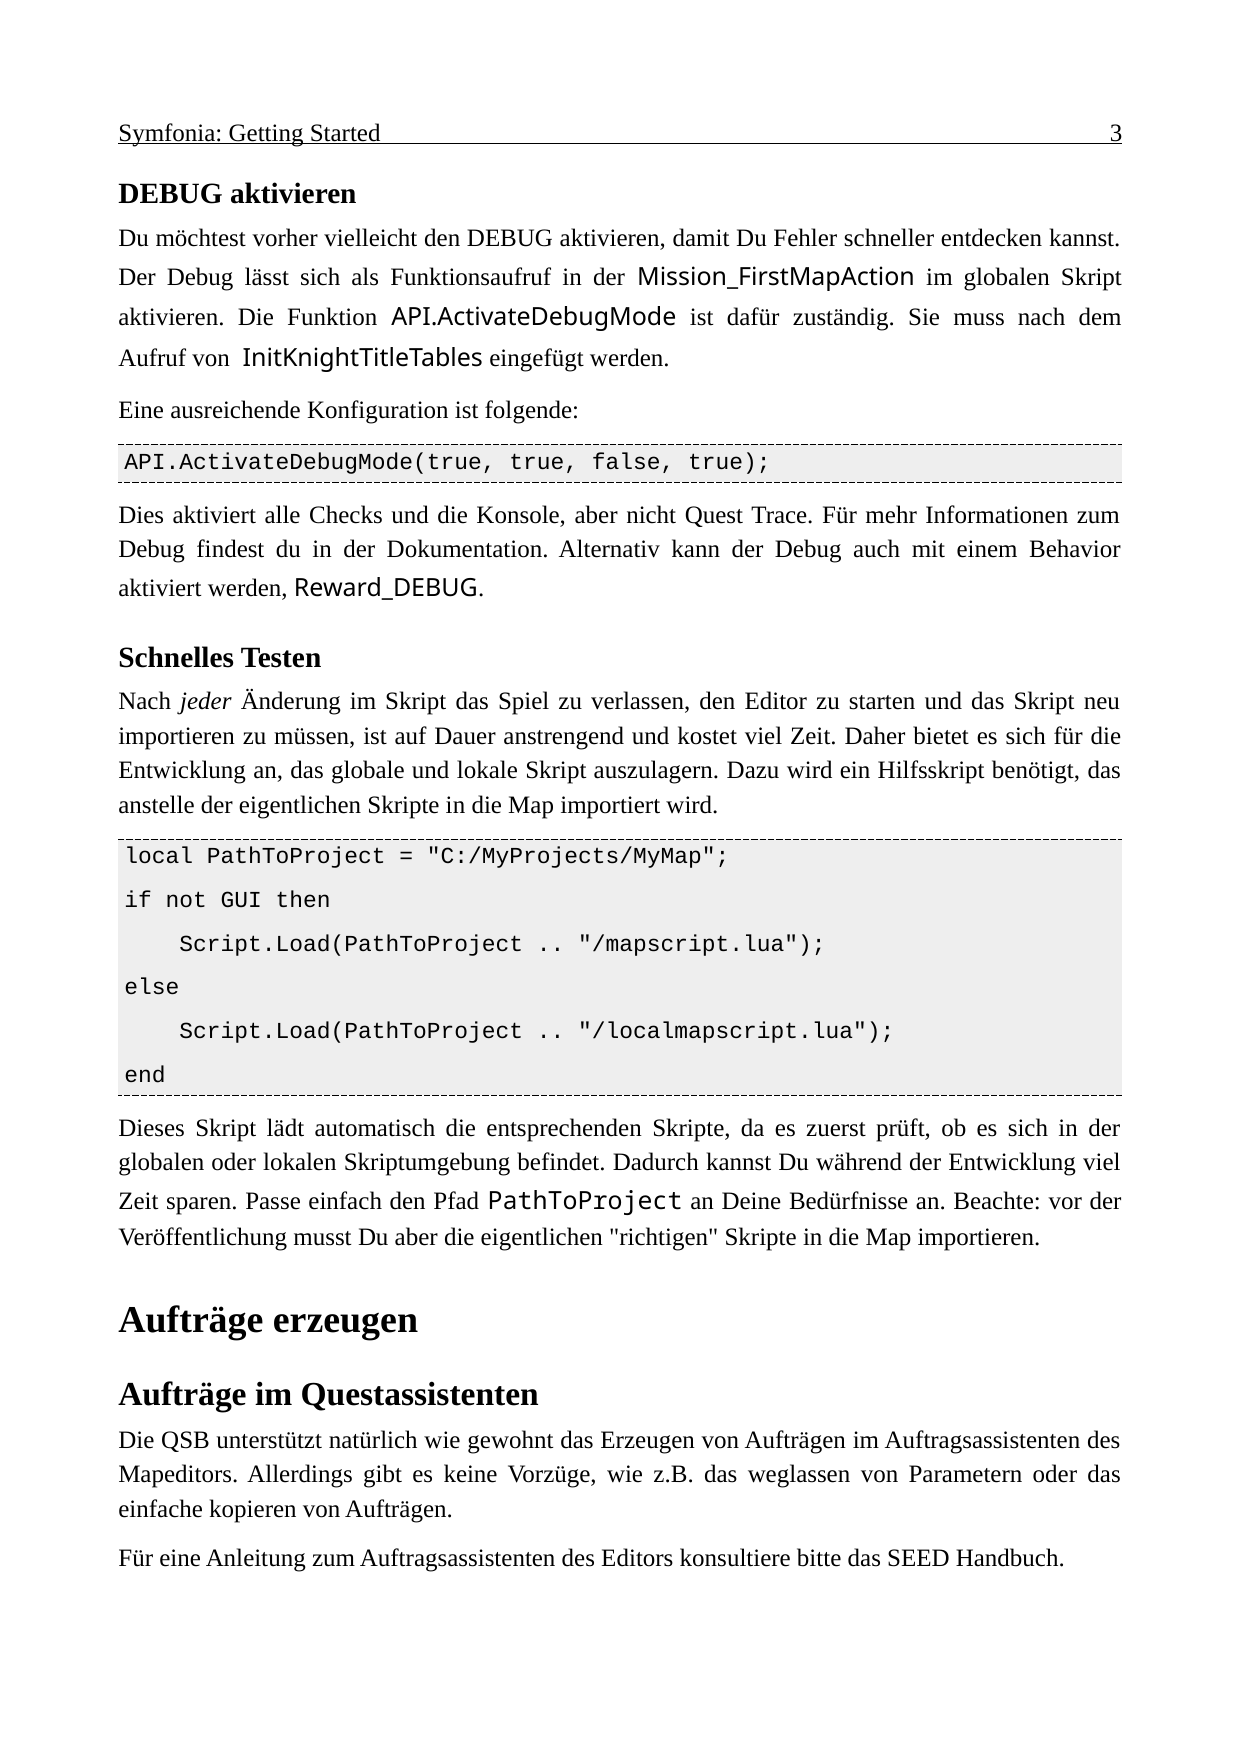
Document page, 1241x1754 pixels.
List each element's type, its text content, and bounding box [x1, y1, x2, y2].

subtitle Aufträge erzeugen [118, 1297, 1122, 1340]
text end [118, 1057, 1122, 1095]
text Eine ausreichende Konfiguration ist folgende: [118, 395, 1122, 424]
subtitle Aufträge im Questassistenten [118, 1373, 1122, 1412]
text if not GUI then [118, 882, 1122, 914]
text Dies aktiviert alle Checks und die Konsole, aber nicht Quest Trace. Für mehr Informationen zum Debug findest du in der Dokumentation. Alternativ kann der Debug auch mit einem Behavior aktiviert werden, Reward_DEBUG. [118, 500, 1122, 604]
text Die QSB unterstützt natürlich wie gewohnt das Erzeugen von Aufträgen im Auftragsassistenten des Mapeditors. Allerdings gibt es keine Vorzüge, wie z.B. das weglassen von Parametern oder das einfache kopieren von Aufträgen. [118, 1425, 1122, 1522]
subtitle DEBUG aktivieren [118, 176, 1122, 210]
text Nach jeder Änderung im Skript das Spiel zu verlassen, den Editor zu starten und das Skript neu importieren zu müssen, ist auf Dauer anstrengend und kostet viel Zeit. Daher bietet es sich für die Entwicklung an, das globale und lokale Skript auszulagern. Dazu wird ein Hilfsskript benötigt, das anstelle der eigentlichen Skripte in die Map importiert wird. [118, 686, 1122, 818]
text Script.Load(PathToProject .. "/localmapscript.lua"); [118, 1013, 1122, 1045]
subtitle Schnelles Testen [118, 640, 1122, 674]
text Script.Load(PathToProject .. "/mapscript.lua"); [118, 926, 1122, 958]
text Dieses Skript lädt automatisch die entsprechenden Skripte, da es zuerst prüft, ob es sich in der globalen oder lokalen Skriptumgebung befindet. Dadurch kannst Du während der Entwicklung viel Zeit sparen. Passe einfach den Pfad PathToProject an Deine Bedürfnisse an. Beachte: vor der Veröffentlichung musst Du aber die eigentlichen "richtigen" Skripte in die Map importieren. [118, 1113, 1122, 1251]
text else [118, 970, 1122, 1002]
text API.ActivateDebugMode(true, true, false, true); [118, 444, 1122, 482]
text Für eine Anleitung zum Auftragsassistenten des Editors konsultiere bitte das SEED Handbuch. [118, 1543, 1122, 1571]
text Du möchtest vorher vielleicht den DEBUG aktivieren, damit Du Fehler schneller entdecken kannst. Der Debug lässt sich als Funktionsaufruf in der Mission_FirstMapAction im globalen Skript aktivieren. Die Funktion API.ActivateDebugMode ist dafür zuständig. Sie muss nach dem Aufruf von InitKnightTitleTables eingefügt werden. [118, 223, 1122, 374]
text local PathToProject = "C:/MyProjects/MyMap"; [118, 839, 1122, 871]
